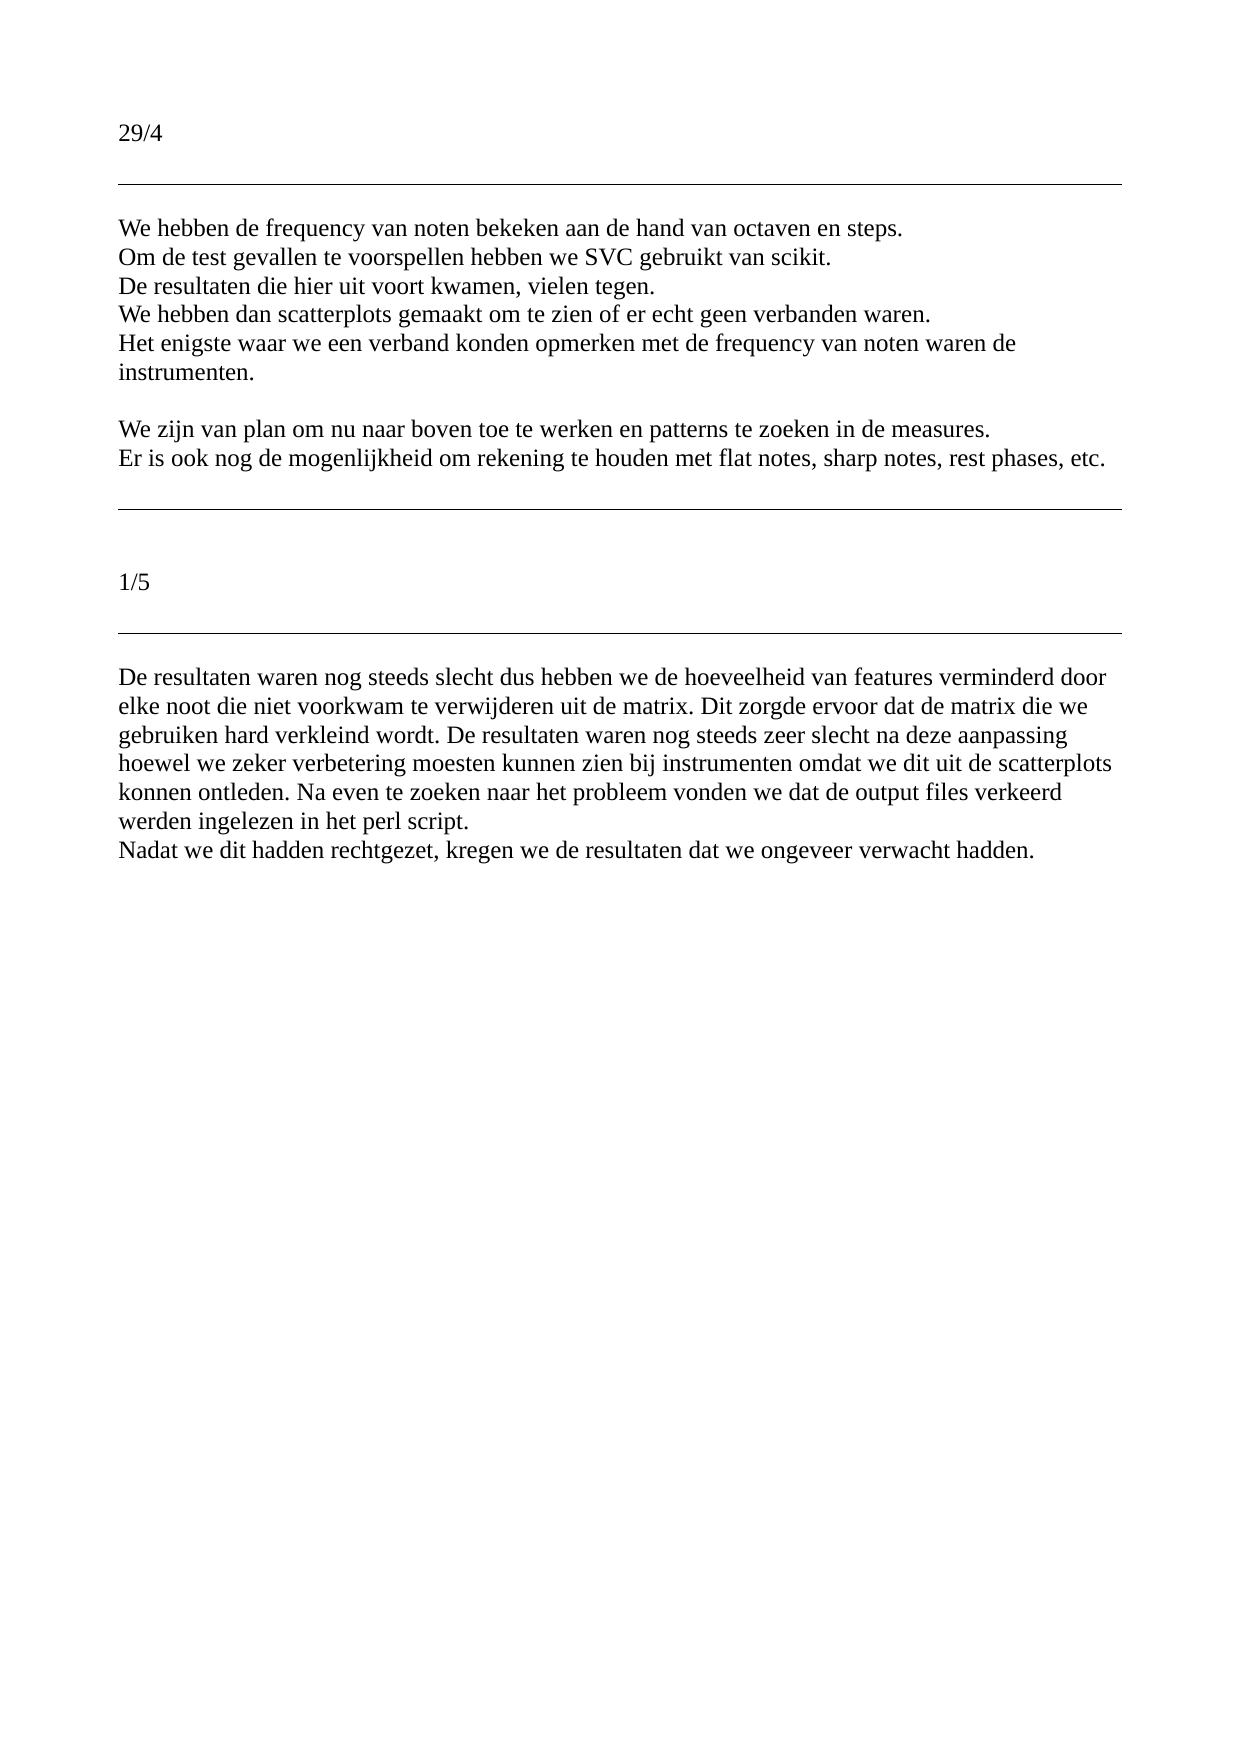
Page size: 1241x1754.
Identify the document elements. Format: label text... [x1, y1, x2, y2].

text Nadat we dit hadden rechtgezet, kregen we de resultaten dat we ongeveer verwacht hadden. [118, 835, 1122, 863]
text De resultaten die hier uit voort kwamen, vielen tegen. [118, 271, 1122, 299]
text Er is ook nog de mogenlijkheid om rekening te houden met flat notes, sharp notes, rest phases, etc. [118, 443, 1122, 472]
text 29/4 [118, 118, 1122, 147]
text De resultaten waren nog steeds slecht dus hebben we de hoeveelheid van features verminderd door elke noot die niet voorkwam te verwijderen uit de matrix. Dit zorgde ervoor dat de matrix die we gebruiken hard verkleind wordt. De resultaten waren nog steeds zeer slecht na deze aanpassing hoewel we zeker verbetering moesten kunnen zien bij instrumenten omdat we dit uit de scatterplots konnen ontleden. Na even te zoeken naar het probleem vonden we dat de output files verkeerd werden ingelezen in het perl script. [118, 662, 1122, 835]
text We hebben dan scatterplots gemaakt om te zien of er echt geen verbanden waren. [118, 299, 1122, 328]
text Het enigste waar we een verband konden opmerken met de frequency van noten waren de instrumenten. [118, 328, 1122, 386]
text We zijn van plan om nu naar boven toe te werken en patterns te zoeken in de measures. [118, 414, 1122, 443]
text 1/5 [118, 567, 1122, 596]
text Om de test gevallen te voorspellen hebben we SVC gebruikt van scikit. [118, 242, 1122, 271]
text We hebben de frequency van noten bekeken aan de hand van octaven en steps. [118, 213, 1122, 242]
